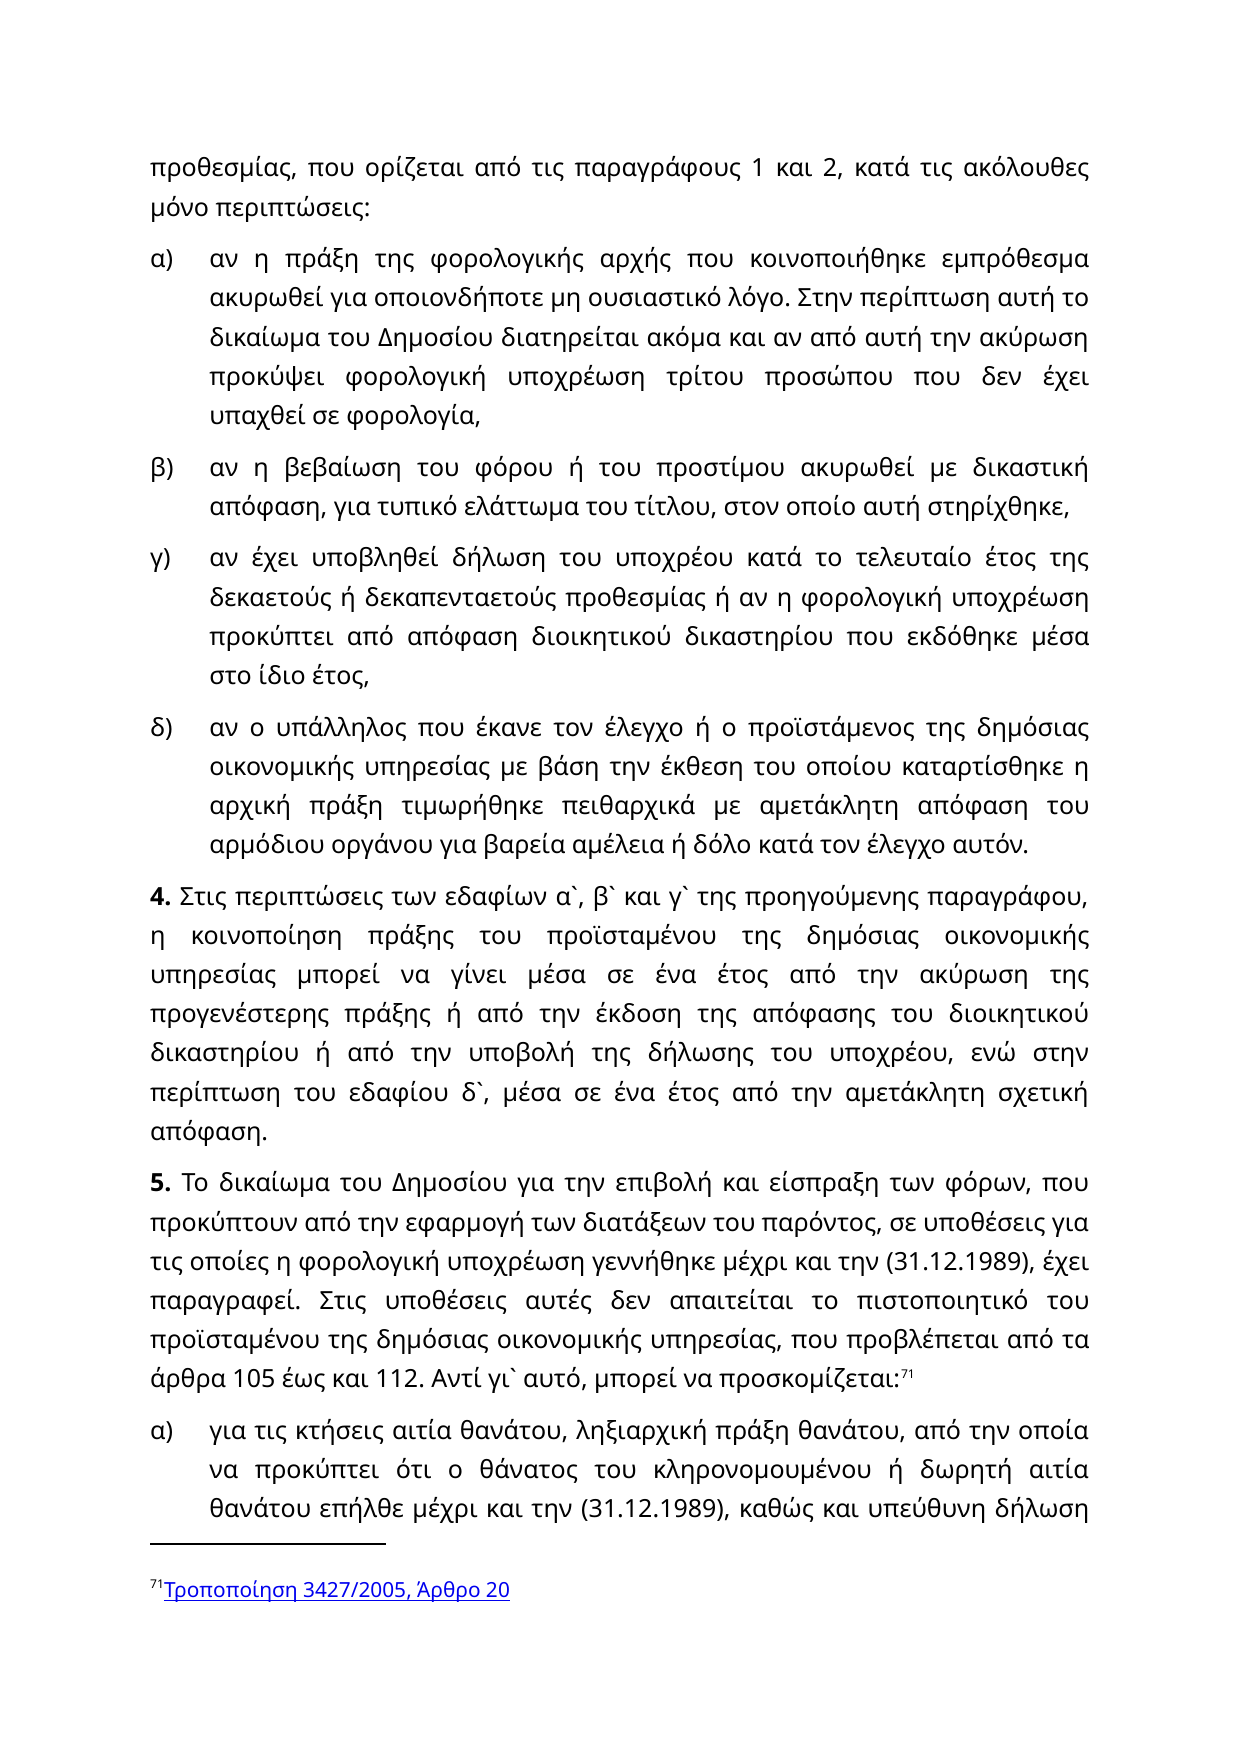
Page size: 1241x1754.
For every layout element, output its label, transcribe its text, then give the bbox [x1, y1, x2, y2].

text 5. Το δικαίωμα του Δημοσίου για την επιβολή και είσπραξη των φόρων, που προκύπτουν από την εφαρμογή των διατάξεων του παρόντος, σε υποθέσεις για τις οποίες η φορολογική υποχρέωση γεννήθηκε μέχρι και την (31.12.1989), έχει παραγραφεί. Στις υποθέσεις αυτές δεν απαιτείται το πιστοποιητικό του προϊσταμένου της δημόσιας οικονομικής υπηρεσίας, που προβλέπεται από τα άρθρα 105 έως και 112. Αντί γι` αυτό, μπορεί να προσκομίζεται: [150, 1165, 1090, 1395]
list β) αν η βεβαίωση του φόρου ή του προστίμου ακυρωθεί με δικαστική απόφαση, για τυπικό ελάττωμα του τίτλου, στον οποίο αυτή στηρίχθηκε, [150, 449, 1090, 522]
list α) αν η πράξη της φορολογικής αρχής που κοινοποιήθηκε εμπρόθεσμα ακυρωθεί για οποιονδήποτε μη ουσιαστικό λόγο. Στην περίπτωση αυτή το δικαίωμα του Δημοσίου διατηρείται ακόμα και αν από αυτή την ακύρωση προκύψει φορολογική υποχρέωση τρίτου προσώπου που δεν έχει υπαχθεί σε φορολογία, [150, 241, 1090, 432]
text προθεσμίας, που ορίζεται από τις παραγράφους 1 και 2, κατά τις ακόλουθες μόνο περιπτώσεις: [150, 150, 1090, 223]
list δ) αν ο υπάλληλος που έκανε τον έλεγχο ή ο προϊστάμενος της δημόσιας οικονομικής υπηρεσίας με βάση την έκθεση του οποίου καταρτίσθηκε η αρχική πράξη τιμωρήθηκε πειθαρχικά με αμετάκλητη απόφαση του αρμόδιου οργάνου για βαρεία αμέλεια ή δόλο κατά τον έλεγχο αυτόν. [150, 709, 1090, 861]
list γ) αν έχει υποβληθεί δήλωση του υποχρέου κατά το τελευταίο έτος της δεκαετούς ή δεκαπενταετούς προθεσμίας ή αν η φορολογική υποχρέωση προκύπτει από απόφαση διοικητικού δικαστηρίου που εκδόθηκε μέσα στο ίδιο έτος, [150, 540, 1090, 692]
text 4. Στις περιπτώσεις των εδαφίων α`, β` και γ` της προηγούμενης παραγράφου, η κοινοποίηση πράξης του προϊσταμένου της δημόσιας οικονομικής υπηρεσίας μπορεί να γίνει μέσα σε ένα έτος από την ακύρωση της προγενέστερης πράξης ή από την έκδοση της απόφασης του διοικητικού δικαστηρίου ή από την υποβολή της δήλωσης του υποχρέου, ενώ στην περίπτωση του εδαφίου δ`, μέσα σε ένα έτος από την αμετάκλητη σχετική απόφαση. [150, 878, 1090, 1147]
text Τροποποίηση 3427/2005, Άρθρο 20 [150, 1576, 1090, 1604]
list α) για τις κτήσεις αιτία θανάτου, ληξιαρχική πράξη θανάτου, από την οποία να προκύπτει ότι ο θάνατος του κληρονομουμένου ή δωρητή αιτία θανάτου επήλθε μέχρι και την (31.12.1989), καθώς και υπεύθυνη δήλωση [150, 1412, 1090, 1525]
